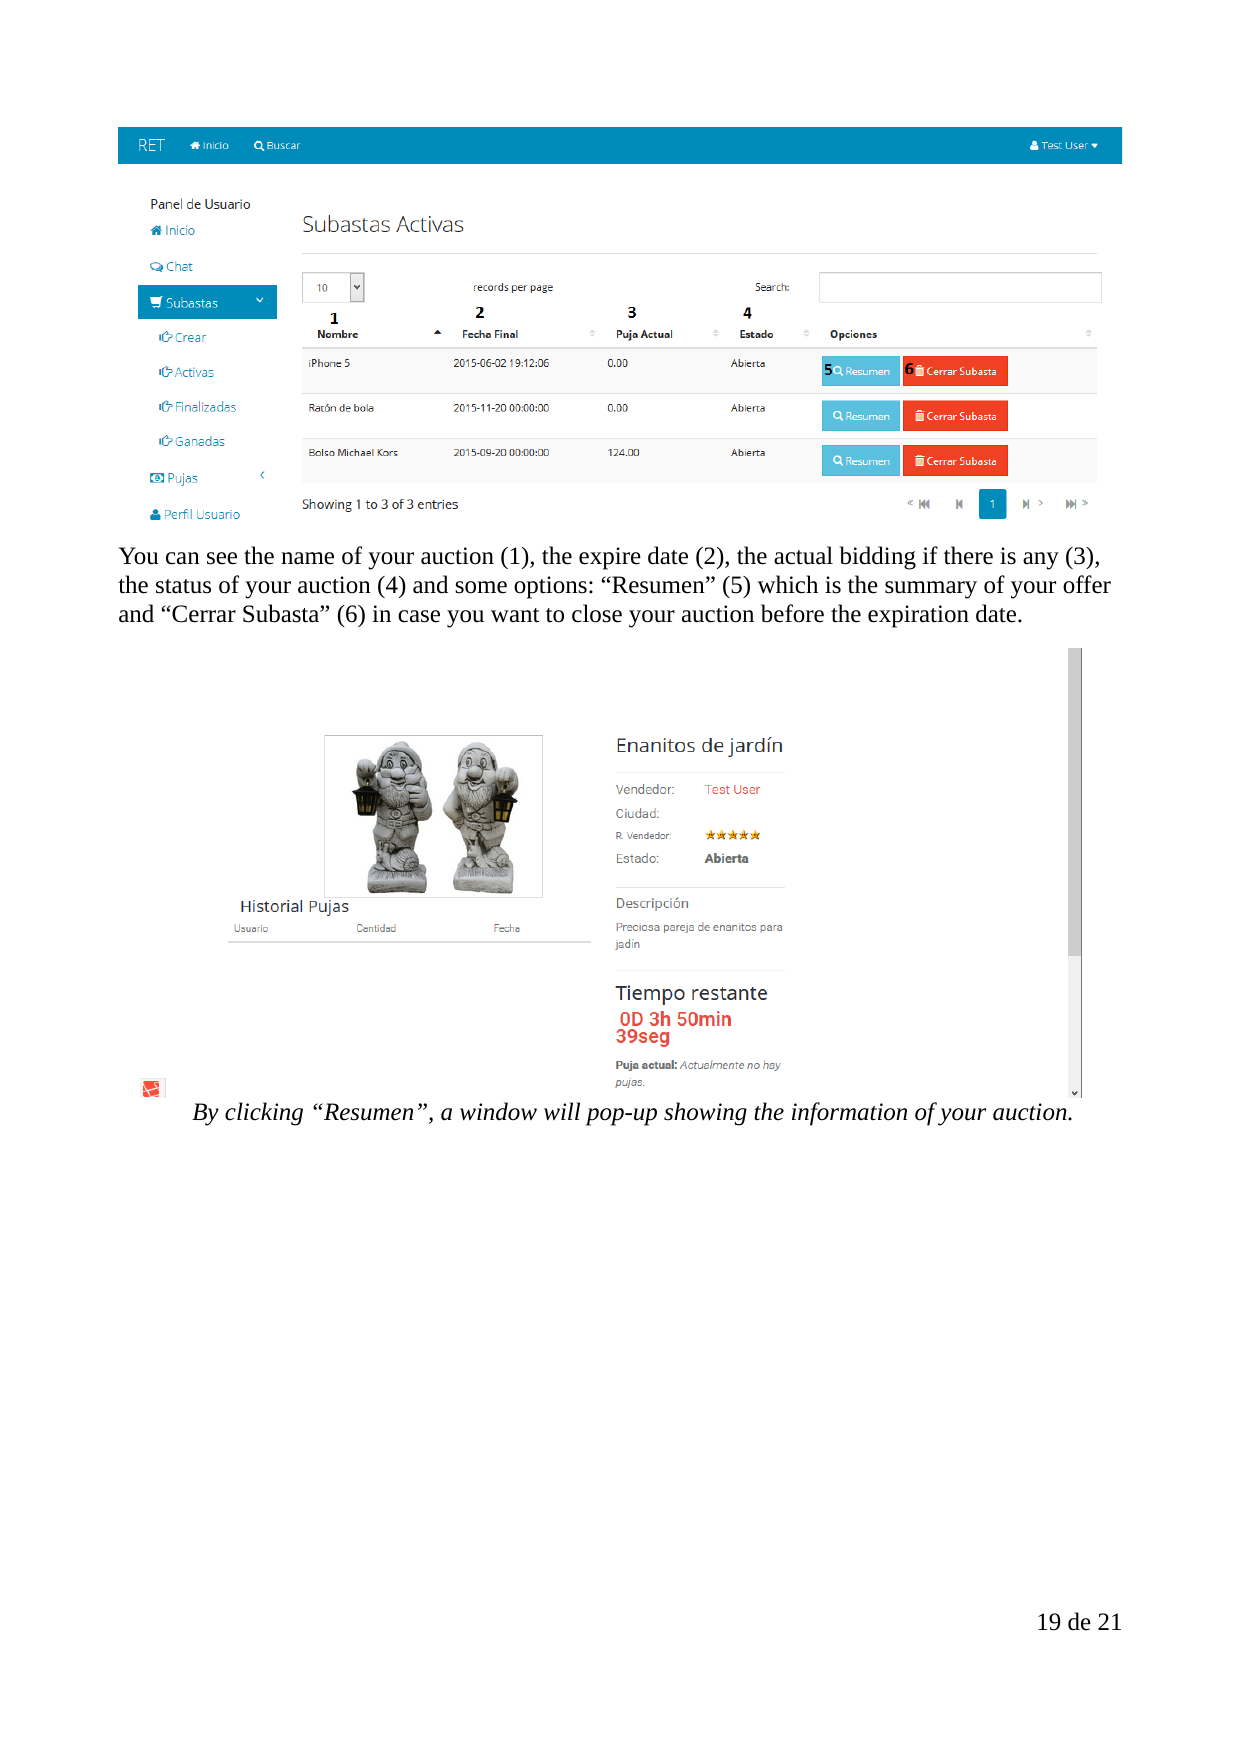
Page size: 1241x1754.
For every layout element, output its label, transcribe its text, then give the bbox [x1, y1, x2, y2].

text [118, 118, 1122, 127]
text You can see the name of your auction (1), the expire date (2), the actual bidding if there is any (3), the status of your auction (4) and some options: “Resumen” (5) which is the summary of your offer and “Cerrar Subasta” (6) in case you want to close your auction before the expiration date. [118, 542, 1122, 627]
text By clicking “Resumen”, a window will pop-up showing the information of your auction. [118, 640, 1122, 1126]
